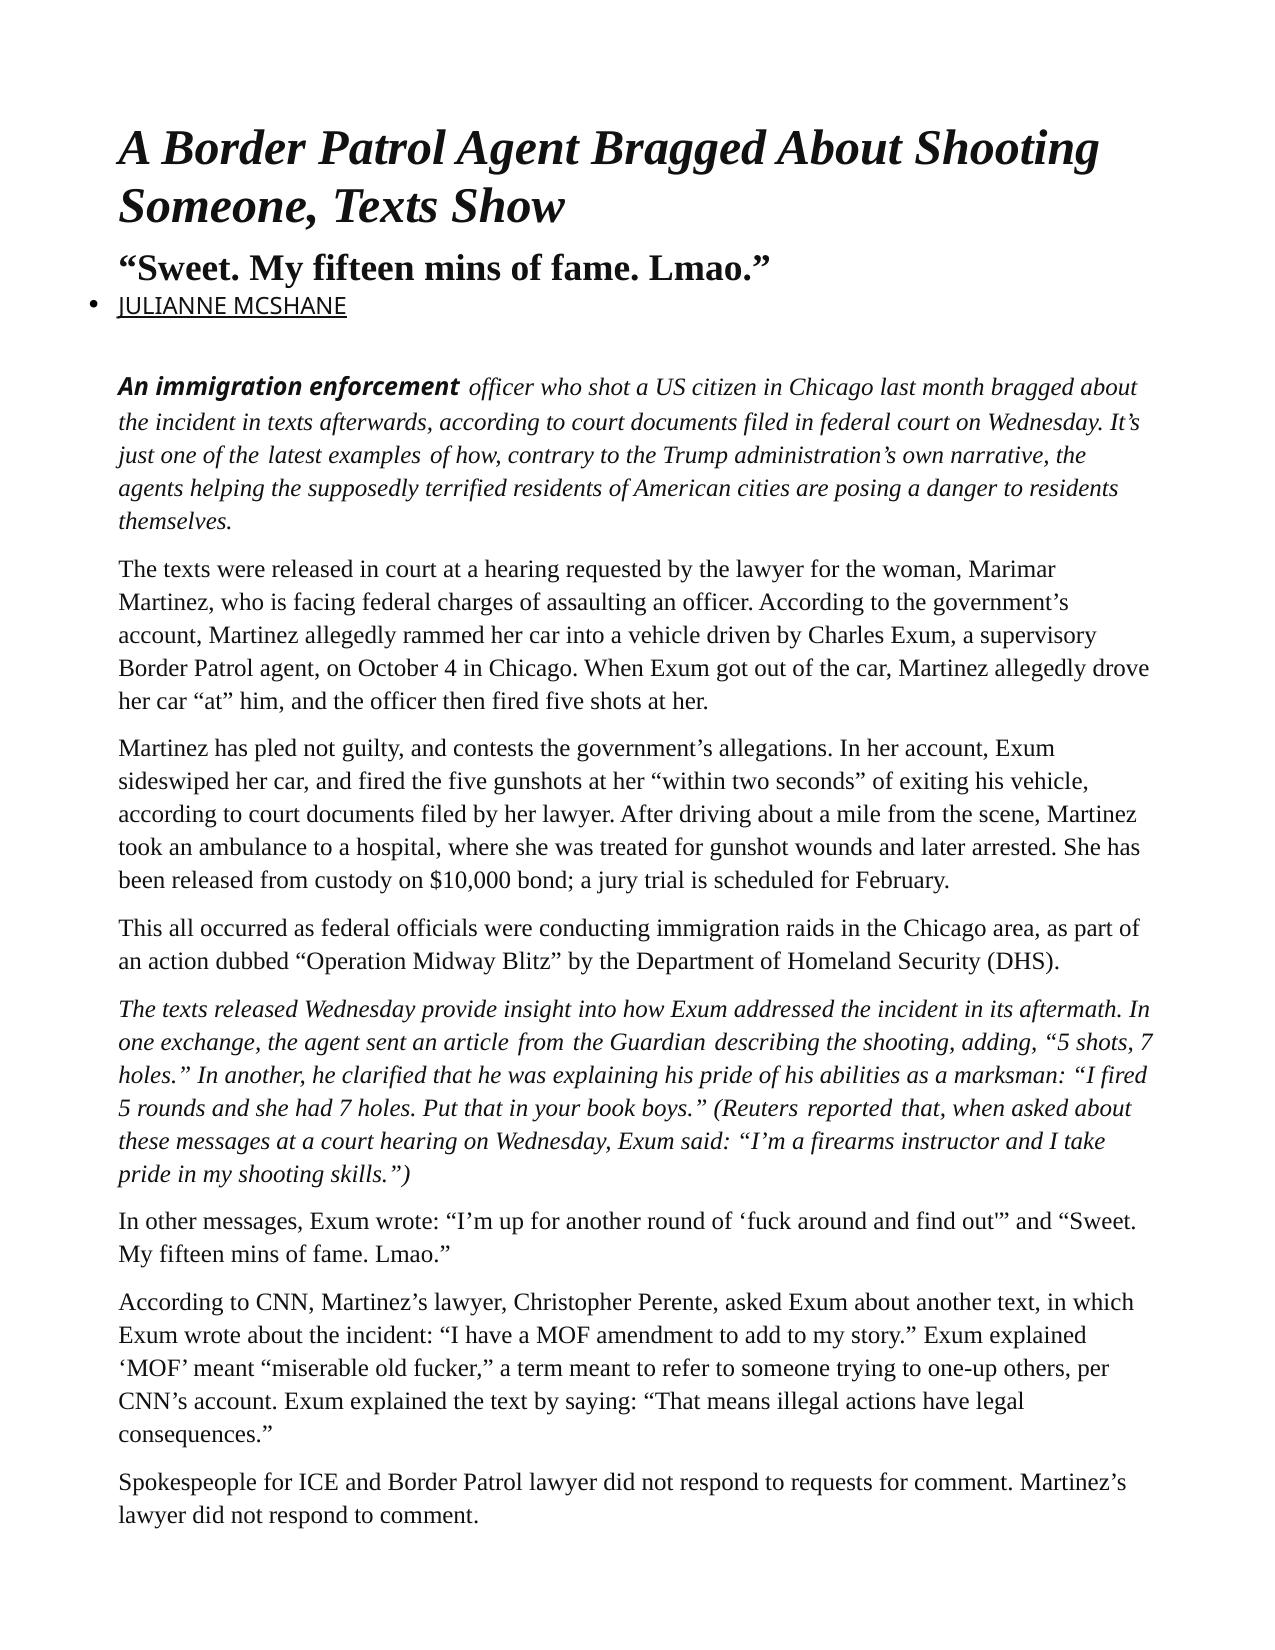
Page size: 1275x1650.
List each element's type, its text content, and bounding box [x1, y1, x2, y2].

text Martinez has pled not guilty, and contests the government’s allegations. In her account, Exum sideswiped her car, and fired the five gunshots at her “within two seconds” of exiting his vehicle, according to court documents filed by her lawyer. After driving about a mile from the scene, Martinez took an ambulance to a hospital, where she was treated for gunshot wounds and later arrested. She has been released from custody on $10,000 bond; a jury trial is scheduled for February. [118, 733, 1157, 894]
text The texts released Wednesday provide insight into how Exum addressed the incident in its aftermath. In one exchange, the agent sent an article from the Guardian describing the shooting, adding, “5 shots, 7 holes.” In another, he clarified that he was explaining his pride of his abilities as a marksman: “I fired 5 rounds and she had 7 holes. Put that in your book boys.” (Reuters reported that, when asked about these messages at a court hearing on Wednesday, Exum said: “I’m a firearms instructor and I take pride in my shooting skills.”) [118, 994, 1157, 1188]
subtitle A Border Patrol Agent Bragged About Shooting Someone, Texts Show [118, 118, 1157, 233]
subtitle Julianne McShane [118, 289, 1157, 321]
text An immigration enforcement officer who shot a US citizen in Chicago last month bragged about the incident in texts afterwards, according to court documents filed in federal court on Wednesday. It’s just one of the latest examples of how, contrary to the Trump administration’s own narrative, the agents helping the supposedly terrified residents of American cities are posing a danger to residents themselves. [118, 369, 1157, 535]
text The texts were released in court at a hearing requested by the lawyer for the woman, Marimar Martinez, who is facing federal charges of assaulting an officer. According to the government’s account, Martinez allegedly rammed her car into a vehicle driven by Charles Exum, a supervisory Border Patrol agent, on October 4 in Chicago. When Exum got out of the car, Martinez allegedly drove her car “at” him, and the officer then fired five shots at her. [118, 554, 1157, 714]
text This all occurred as federal officials were conducting immigration raids in the Chicago area, as part of an action dubbed “Operation Midway Blitz” by the Department of Homeland Security (DHS). [118, 913, 1157, 975]
text Spokespeople for ICE and Border Patrol lawyer did not respond to requests for comment. Martinez’s lawyer did not respond to comment. [118, 1467, 1157, 1528]
text In other messages, Exum wrote: “I’m up for another round of ‘fuck around and find out'” and “Sweet. My fifteen mins of fame. Lmao.” [118, 1206, 1157, 1268]
subtitle “Sweet. My fifteen mins of fame. Lmao.” [118, 246, 1157, 289]
text According to CNN, Martinez’s lawyer, Christopher Perente, asked Exum about another text, in which Exum wrote about the incident: “I have a MOF amendment to add to my story.” Exum explained ‘MOF’ meant “miserable old fucker,” a term meant to refer to someone trying to one-up others, per CNN’s account. Exum explained the text by saying: “That means illegal actions have legal consequences.” [118, 1287, 1157, 1448]
